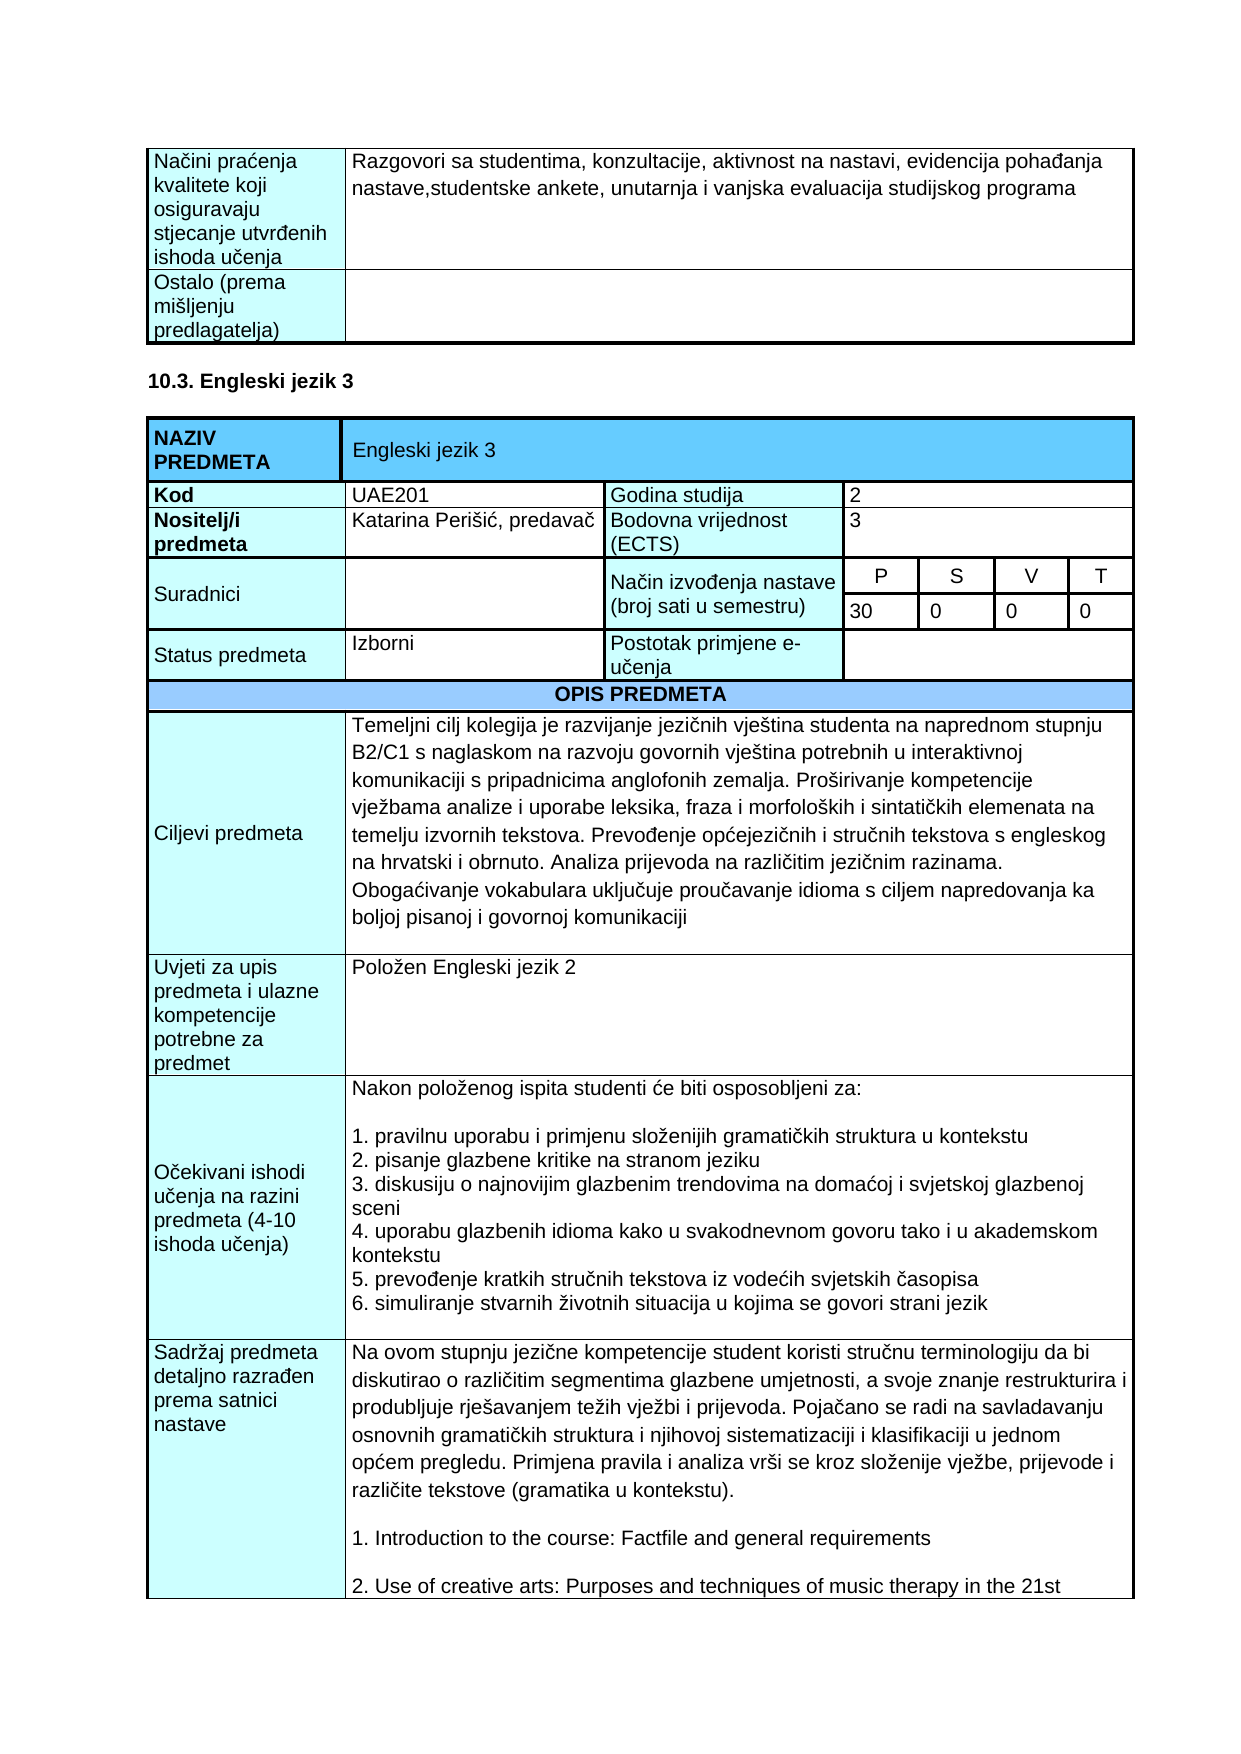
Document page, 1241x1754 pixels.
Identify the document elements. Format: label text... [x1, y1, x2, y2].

table_cell Bodovna vrijednost (ECTS) [606, 508, 842, 556]
table_cell [346, 559, 603, 628]
table_header Engleski jezik 3 [343, 420, 1132, 480]
table_cell Suradnici [149, 559, 345, 628]
table_cell Status predmeta [149, 631, 345, 679]
table_cell 0 [1070, 595, 1132, 628]
table_cell Ostalo (prema mišljenju predlagatelja) [149, 270, 345, 341]
table_cell P [845, 559, 917, 592]
table_cell Položen Engleski jezik 2 [346, 955, 1132, 1074]
table_cell Razgovori sa studentima, konzultacije, aktivnost na nastavi, evidencija pohađanja nastave,studentske ankete, unutarnja i vanjska evaluacija studijskog programa [346, 149, 1132, 268]
table_cell Način izvođenja nastave (broj sati u semestru) [606, 559, 842, 628]
table_cell 2 [845, 483, 1132, 507]
table_cell Godina studija [606, 483, 842, 507]
text 10.3. Engleski jezik 3 [148, 368, 1093, 392]
table_cell Uvjeti za upis predmeta i ulazne kompetencije potrebne za predmet [149, 955, 345, 1074]
table_cell Sadržaj predmeta detaljno razrađen prema satnici nastave [149, 1340, 345, 1598]
table_cell Ciljevi predmeta [149, 713, 345, 954]
table_cell Kod [149, 483, 345, 507]
table_cell V [996, 559, 1067, 592]
table_cell Nositelj/i predmeta [149, 508, 345, 556]
table_cell 0 [920, 595, 993, 628]
table_cell [346, 270, 1132, 341]
table_cell S [920, 559, 993, 592]
table_cell Očekivani ishodi učenja na razini predmeta (4-10 ishoda učenja) [149, 1076, 345, 1339]
table_cell Nakon položenog ispita studenti će biti osposobljeni za: 1. pravilnu uporabu i primjenu složenijih gramatičkih struktura u kontekstu 2. pisanje glazbene kritike na stranom jeziku 3. diskusiju o najnovijim glazbenim trendovima na domaćoj i svjetskoj glazbenoj sceni 4. uporabu glazbenih idioma kako u svakodnevnom govoru tako i u akademskom kontekstu 5. prevođenje kratkih stručnih tekstova iz vodećih svjetskih časopisa 6. simuliranje stvarnih životnih situacija u kojima se govori strani jezik [346, 1076, 1132, 1339]
table_cell Katarina Perišić, predavač [346, 508, 603, 556]
table_header NAZIV PREDMETA [149, 420, 339, 480]
table_cell Izborni [346, 631, 603, 679]
table_cell T [1070, 559, 1132, 592]
table_cell 0 [996, 595, 1067, 628]
table_cell 30 [845, 595, 917, 628]
table_cell UAE201 [346, 483, 603, 507]
table_cell Na ovom stupnju jezične kompetencije student koristi stručnu terminologiju da bi diskutirao o različitim segmentima glazbene umjetnosti, a svoje znanje restrukturira i produbljuje rješavanjem težih vježbi i prijevoda. Pojačano se radi na savladavanju osnovnih gramatičkih struktura i njihovoj sistematizaciji i klasifikaciji u jednom općem pregledu. Primjena pravila i analiza vrši se kroz složenije vježbe, prijevode i različite tekstove (gramatika u kontekstu). 1. Introduction to the course: Factfile and general requirements 2. Use of creative arts: Purposes and techniques of music therapy in the 21st [346, 1340, 1132, 1598]
table_cell Načini praćenja kvalitete koji osiguravaju stjecanje utvrđenih ishoda učenja [149, 149, 345, 268]
table_cell [845, 631, 1132, 679]
table_cell Temeljni cilj kolegija je razvijanje jezičnih vještina studenta na naprednom stupnju B2/C1 s naglaskom na razvoju govornih vještina potrebnih u interaktivnoj komunikaciji s pripadnicima anglofonih zemalja. Proširivanje kompetencije vježbama analize i uporabe leksika, fraza i morfoloških i sintatičkih elemenata na temelju izvornih tekstova. Prevođenje općejezičnih i stručnih tekstova s engleskog na hrvatski i obrnuto. Analiza prijevoda na različitim jezičnim razinama. Obogaćivanje vokabulara uključuje proučavanje idioma s ciljem napredovanja ka boljoj pisanoj i govornoj komunikaciji [346, 713, 1132, 954]
table_cell Postotak primjene e-učenja [606, 631, 842, 679]
table_cell 3 [845, 508, 1132, 556]
table_cell OPIS PREDMETA [149, 682, 1132, 709]
